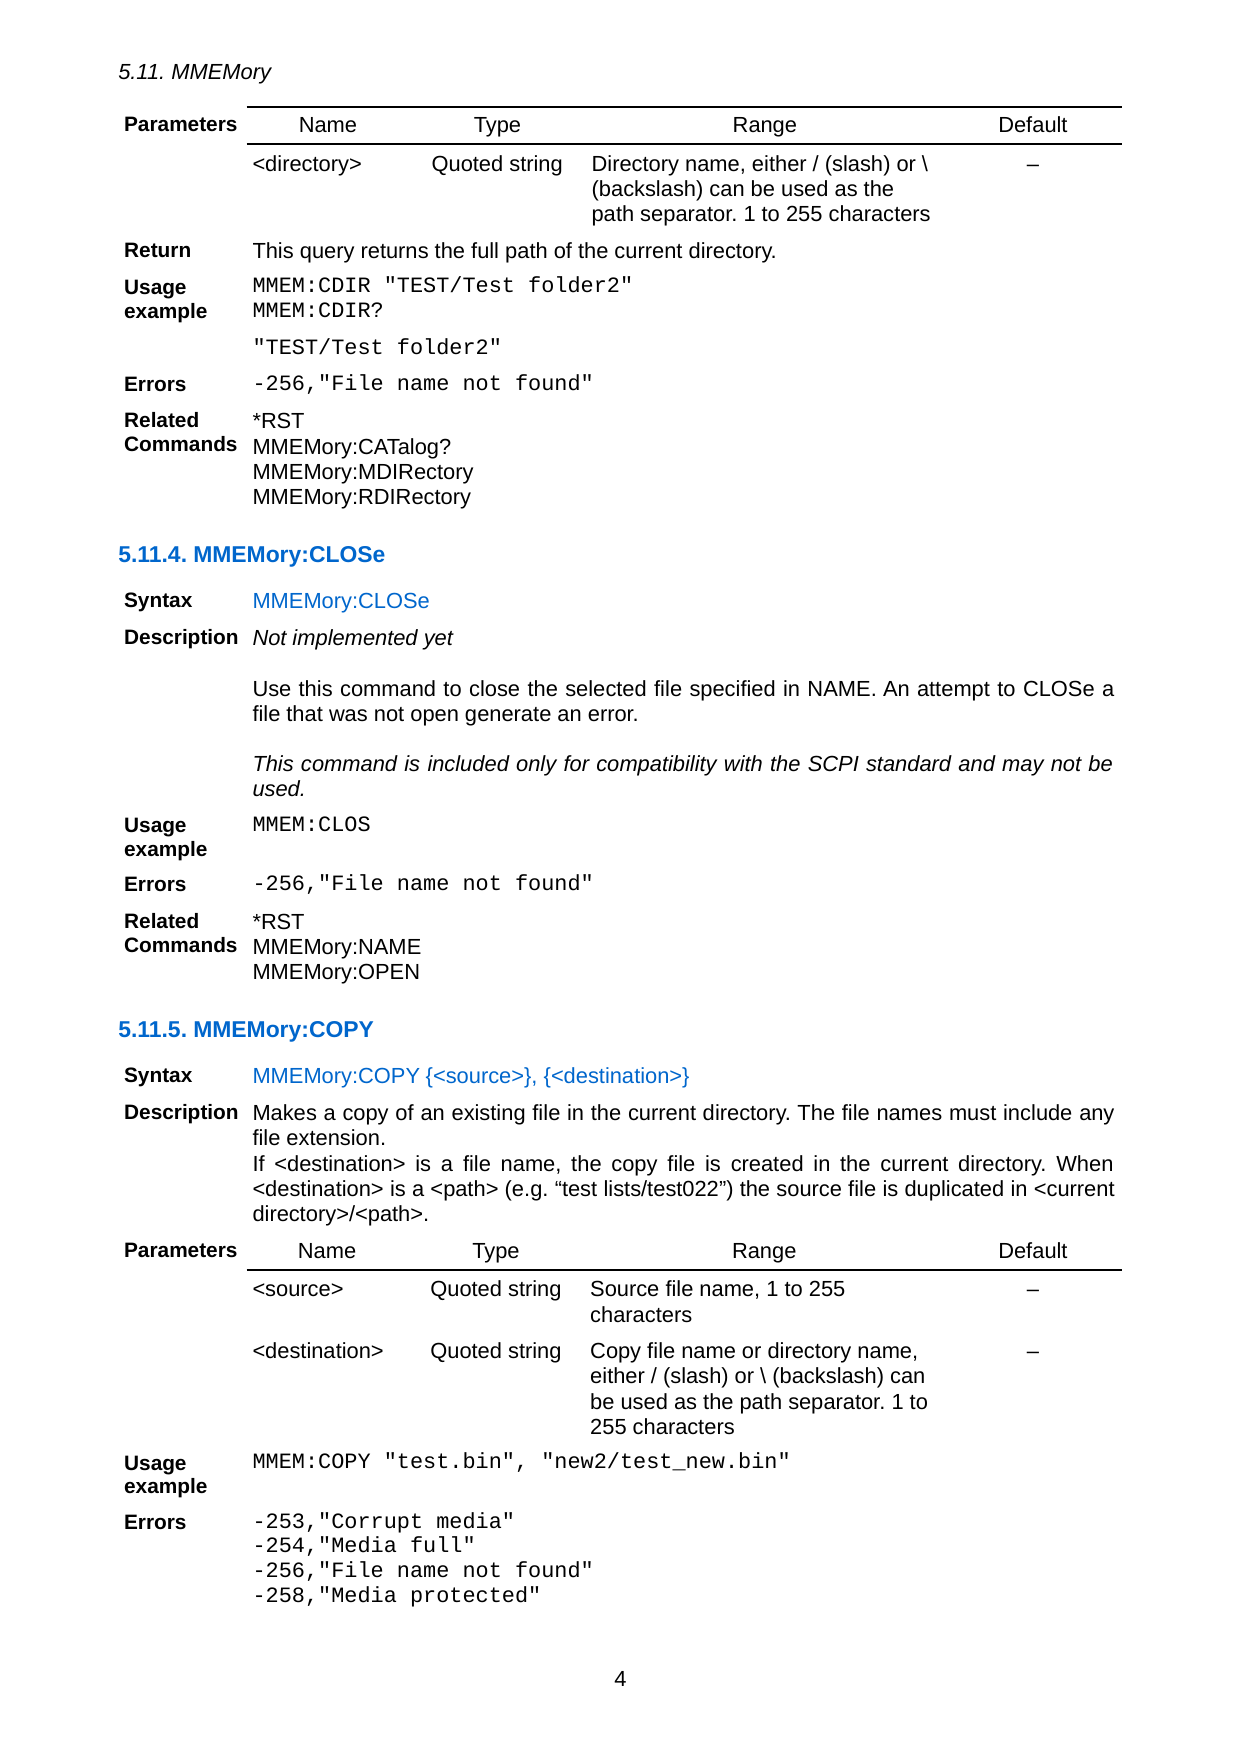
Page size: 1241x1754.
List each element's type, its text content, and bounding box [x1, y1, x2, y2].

table_cell Default [944, 1232, 1122, 1268]
table_cell Errors [118, 1504, 247, 1615]
table_cell Parameters [118, 1232, 247, 1445]
table_cell Quoted string [407, 1271, 584, 1332]
table_cell MMEM:COPY "test.bin", "new2/test_new.bin" [247, 1445, 1122, 1504]
table_cell – [944, 1333, 1122, 1445]
table_cell -253,"Corrupt media" -254,"Media full" -256,"File name not found" -258,"Media protected" [247, 1504, 1122, 1615]
table_cell -256,"File name not found" [247, 366, 1122, 403]
table_cell Copy file name or directory name, either / (slash) or \ (backslash) can be used as the path separator. 1 to 255 characters [584, 1333, 944, 1445]
table_cell -256,"File name not found" [247, 867, 1122, 903]
table_header Syntax [118, 1058, 247, 1094]
table_cell Name [247, 108, 408, 143]
table_header MMEMory:COPY {<source>}, {<destination>} [247, 1058, 1122, 1094]
table_cell Makes a copy of an existing file in the current directory. The file names must include any file extension. If <destination> is a file name, the copy file is created in the current directory. When <destination> is a <path> (e.g. “test lists/test022”) the source file is duplicated in <current directory>/<path>. [247, 1094, 1122, 1232]
table_cell Description [118, 619, 247, 807]
table_cell – [944, 1271, 1122, 1332]
table_cell – [944, 145, 1122, 232]
table_cell Usage example [118, 269, 247, 366]
table_cell MMEM:CDIR "TEST/Test folder2" MMEM:CDIR? "TEST/Test folder2" [247, 269, 1122, 366]
table_cell Type [409, 108, 586, 143]
table_cell Directory name, either / (slash) or \ (backslash) can be used as the path separator. 1 to 255 characters [586, 145, 944, 232]
table_cell Errors [118, 867, 247, 903]
table_cell Quoted string [407, 1333, 584, 1445]
table_cell <source> [247, 1271, 407, 1332]
table_cell MMEM:CLOS [247, 807, 1122, 867]
table_cell Quoted string [409, 145, 586, 232]
table_cell <destination> [247, 1333, 407, 1445]
table_cell *RST MMEMory:CATalog? MMEMory:MDIRectory MMEMory:RDIRectory [247, 403, 1122, 515]
table_cell Errors [118, 366, 247, 403]
table_header Syntax [118, 583, 247, 619]
table_cell Related Commands [118, 903, 247, 990]
table_cell This query returns the full path of the current directory. [247, 232, 1122, 269]
subtitle MMEMory:COPY [118, 1016, 1122, 1043]
table_cell Range [584, 1232, 944, 1268]
table_cell Name [247, 1232, 407, 1268]
table_cell Source file name, 1 to 255 characters [584, 1271, 944, 1332]
table_cell Return [118, 232, 247, 269]
table_cell *RST MMEMory:NAME MMEMory:OPEN [247, 903, 1122, 990]
table_cell Type [407, 1232, 584, 1268]
table_cell Usage example [118, 1445, 247, 1504]
table_cell Parameters [118, 106, 247, 232]
table_cell Description [118, 1094, 247, 1232]
table_header MMEMory:CLOSe [247, 583, 1122, 619]
table_cell Default [944, 108, 1122, 143]
table_cell Related Commands [118, 403, 247, 515]
table_cell Usage example [118, 807, 247, 867]
table_cell <directory> [247, 145, 408, 232]
subtitle MMEMory:CLOSe [118, 541, 1122, 568]
table_cell Range [586, 108, 944, 143]
table_cell Not implemented yet Use this command to close the selected file specified in NAME. An attempt to CLOSe a file that was not open generate an error. This command is included only for compatibility with the SCPI standard and may not be used. [247, 619, 1122, 807]
